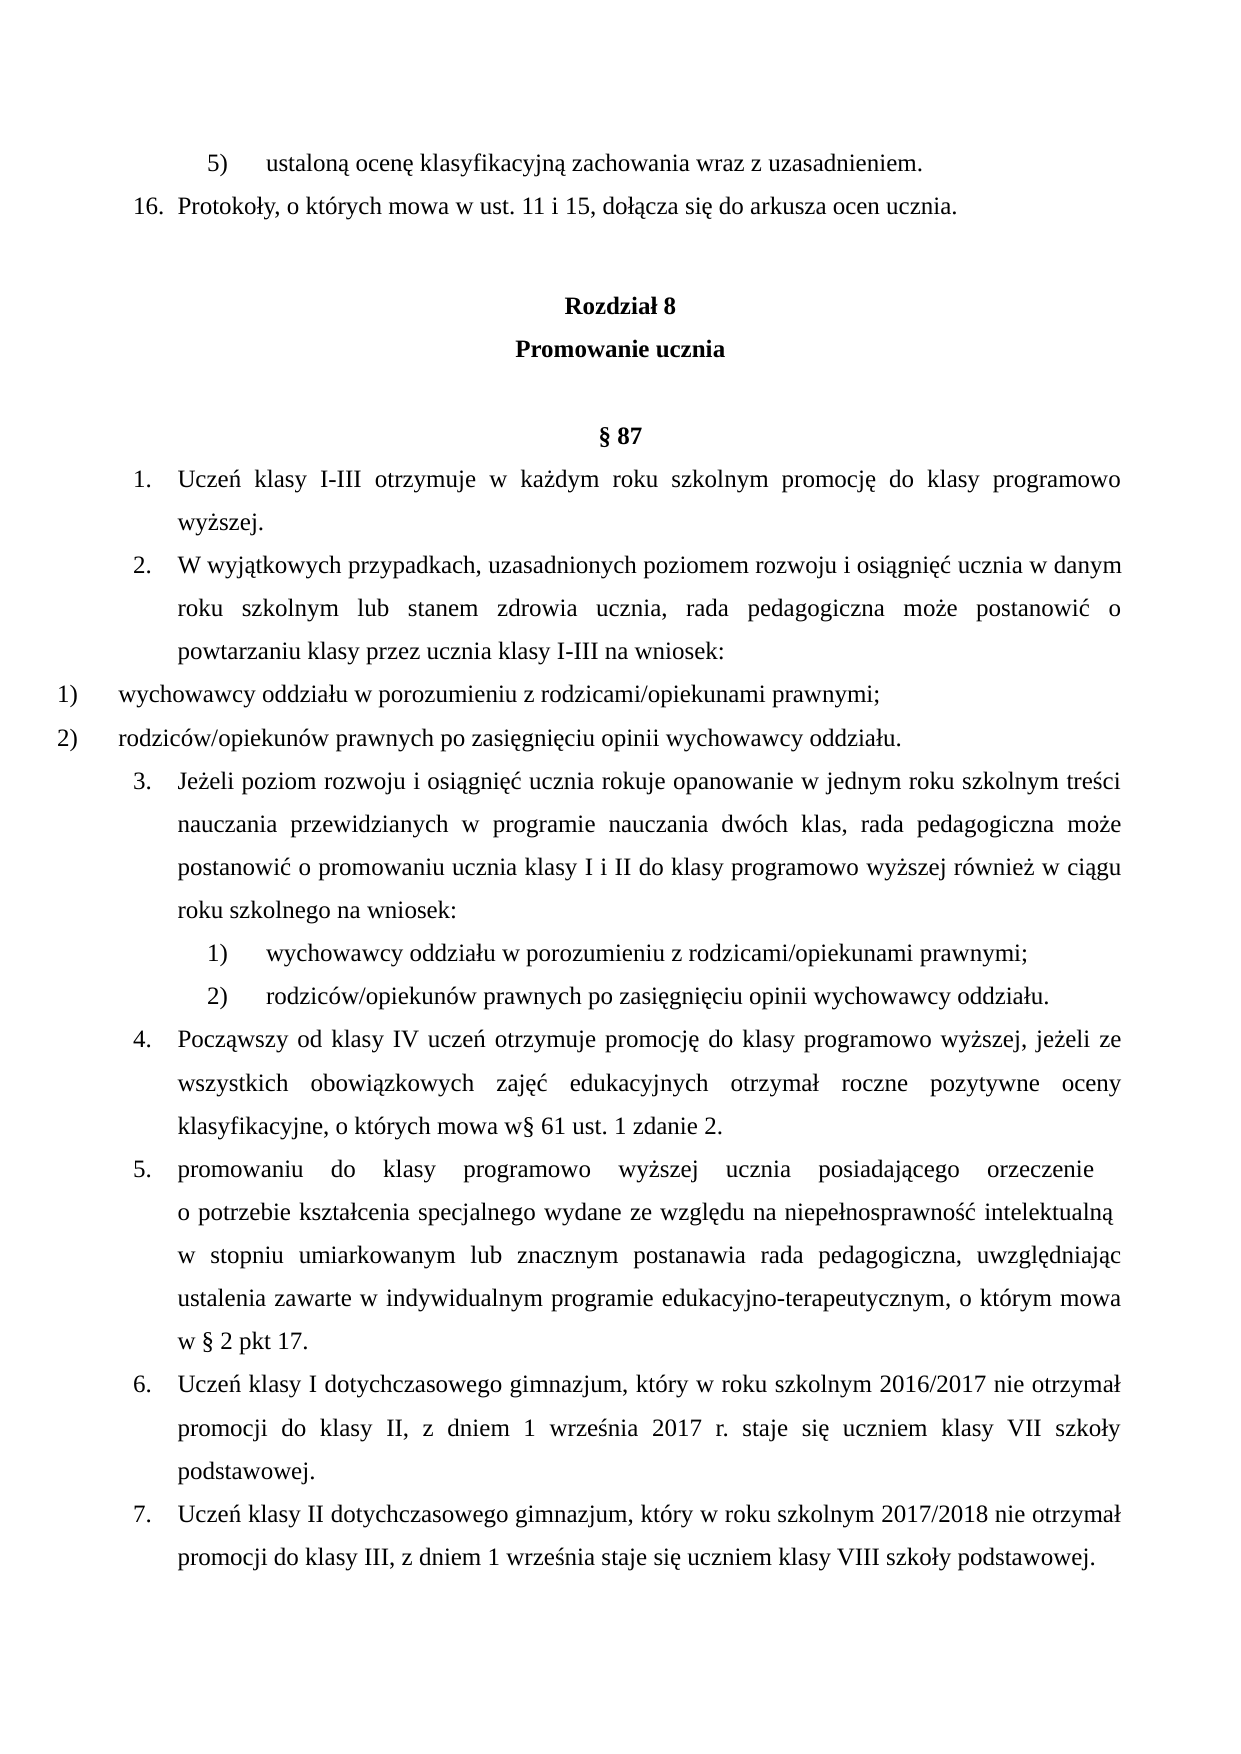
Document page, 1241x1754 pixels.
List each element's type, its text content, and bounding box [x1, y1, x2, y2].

list Uczeń klasy I-III otrzymuje w każdym roku szkolnym promocję do klasy programowo wyższej. [133, 464, 1122, 536]
list promowaniu do klasy programowo wyższej ucznia posiadającego orzeczenie o potrzebie kształcenia specjalnego wydane ze względu na niepełnosprawność intelektualną w stopniu umiarkowanym lub znacznym postanawia rada pedagogiczna, uwzględniając ustalenia zawarte w indywidualnym programie edukacyjno-terapeutycznym, o którym mowa w § 2 pkt 17. [133, 1154, 1122, 1355]
list rodziców/opiekunów prawnych po zasięgnięciu opinii wychowawcy oddziału. [57, 723, 1122, 751]
list ustaloną ocenę klasyfikacyjną zachowania wraz z uzasadnieniem. [207, 148, 1122, 176]
list Uczeń klasy II dotychczasowego gimnazjum, który w roku szkolnym 2017/2018 nie otrzymał promocji do klasy III, z dniem 1 września staje się uczniem klasy VIII szkoły podstawowej. [133, 1499, 1122, 1571]
text Rozdział 8 [118, 291, 1122, 320]
list W wyjątkowych przypadkach, uzasadnionych poziomem rozwoju i osiągnięć ucznia w danym roku szkolnym lub stanem zdrowia ucznia, rada pedagogiczna może postanowić o powtarzaniu klasy przez ucznia klasy I-III na wniosek: [133, 550, 1122, 665]
list Uczeń klasy I dotychczasowego gimnazjum, który w roku szkolnym 2016/2017 nie otrzymał promocji do klasy II, z dniem 1 września 2017 r. staje się uczniem klasy VII szkoły podstawowej. [133, 1369, 1122, 1484]
list rodziców/opiekunów prawnych po zasięgnięciu opinii wychowawcy oddziału. [207, 981, 1122, 1010]
list Jeżeli poziom rozwoju i osiągnięć ucznia rokuje opanowanie w jednym roku szkolnym treści nauczania przewidzianych w programie nauczania dwóch klas, rada pedagogiczna może postanowić o promowaniu ucznia klasy I i II do klasy programowo wyższej również w ciągu roku szkolnego na wniosek: [133, 766, 1122, 924]
list Protokoły, o których mowa w ust. 11 i 15, dołącza się do arkusza ocen ucznia. [133, 191, 1122, 219]
list Począwszy od klasy IV uczeń otrzymuje promocję do klasy programowo wyższej, jeżeli ze wszystkich obowiązkowych zajęć edukacyjnych otrzymał roczne pozytywne oceny klasyfikacyjne, o których mowa w§ 61 ust. 1 zdanie 2. [133, 1024, 1122, 1139]
list wychowawcy oddziału w porozumieniu z rodzicami/opiekunami prawnymi; [57, 679, 1122, 708]
text Promowanie ucznia [118, 334, 1122, 363]
text § 87 [118, 421, 1122, 449]
list wychowawcy oddziału w porozumieniu z rodzicami/opiekunami prawnymi; [207, 938, 1122, 967]
